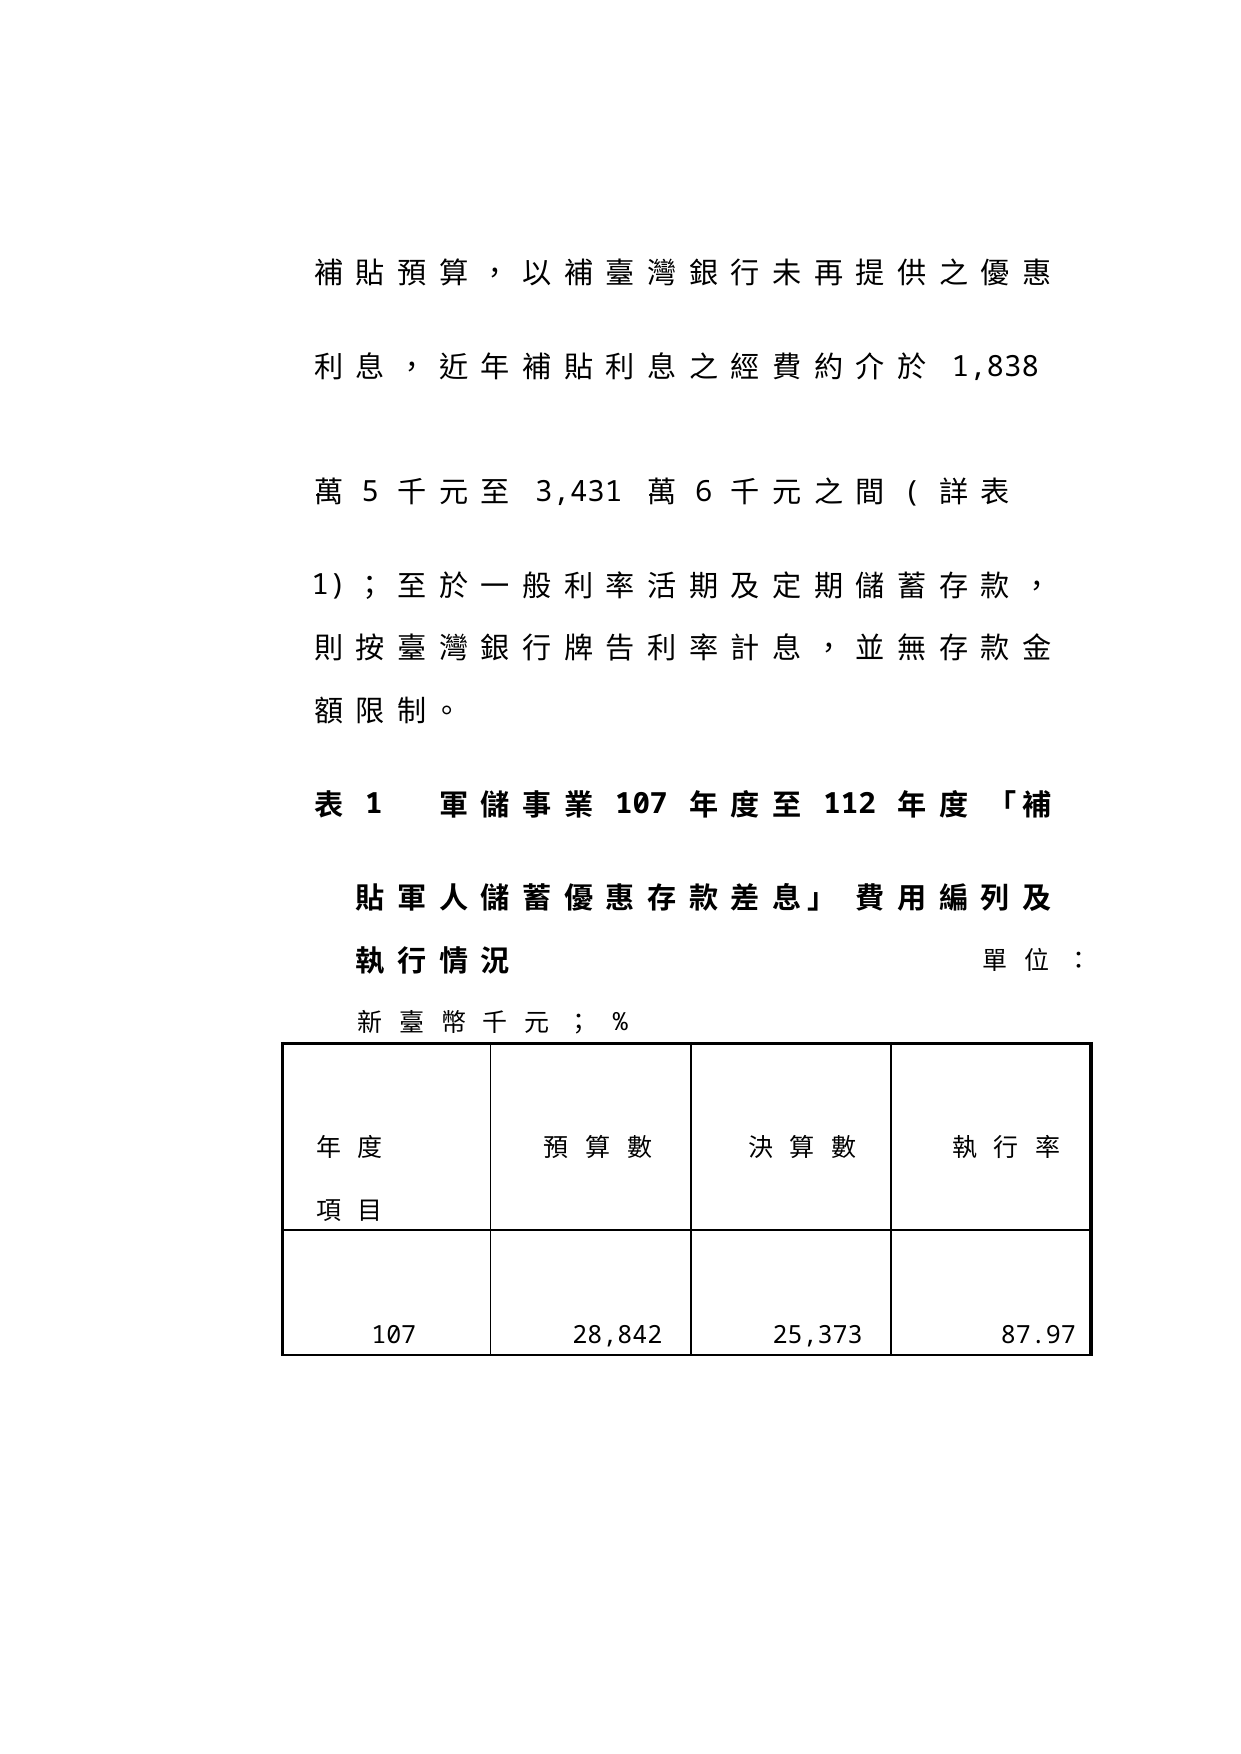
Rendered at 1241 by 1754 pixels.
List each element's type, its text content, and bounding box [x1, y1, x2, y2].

table_cell 28,842 [491, 1231, 690, 1354]
table_header 決算數 [692, 1045, 890, 1229]
text 表1 軍儲事業107年度至112年度「補貼軍人儲蓄優惠存款差息」費用編列及執行情況 單位：新臺幣千元；% [271, 729, 1058, 1042]
table_header 年度 項目 [284, 1045, 490, 1229]
table_cell 107 [284, 1231, 490, 1354]
table_header 預算數 [491, 1045, 690, 1229]
table_header 執行率 [892, 1045, 1089, 1229]
text 補貼預算，以補臺灣銀行未再提供之優惠利息，近年補貼利息之經費約介於1,838萬5千元至3,431萬6千元之間(詳表1)；至於一般利率活期及定期儲蓄存款，則按臺灣銀行牌告利率計息，並無存款金額限制。 [271, 229, 1058, 729]
table_cell 25,373 [692, 1231, 890, 1354]
table_cell 87.97 [892, 1231, 1089, 1354]
